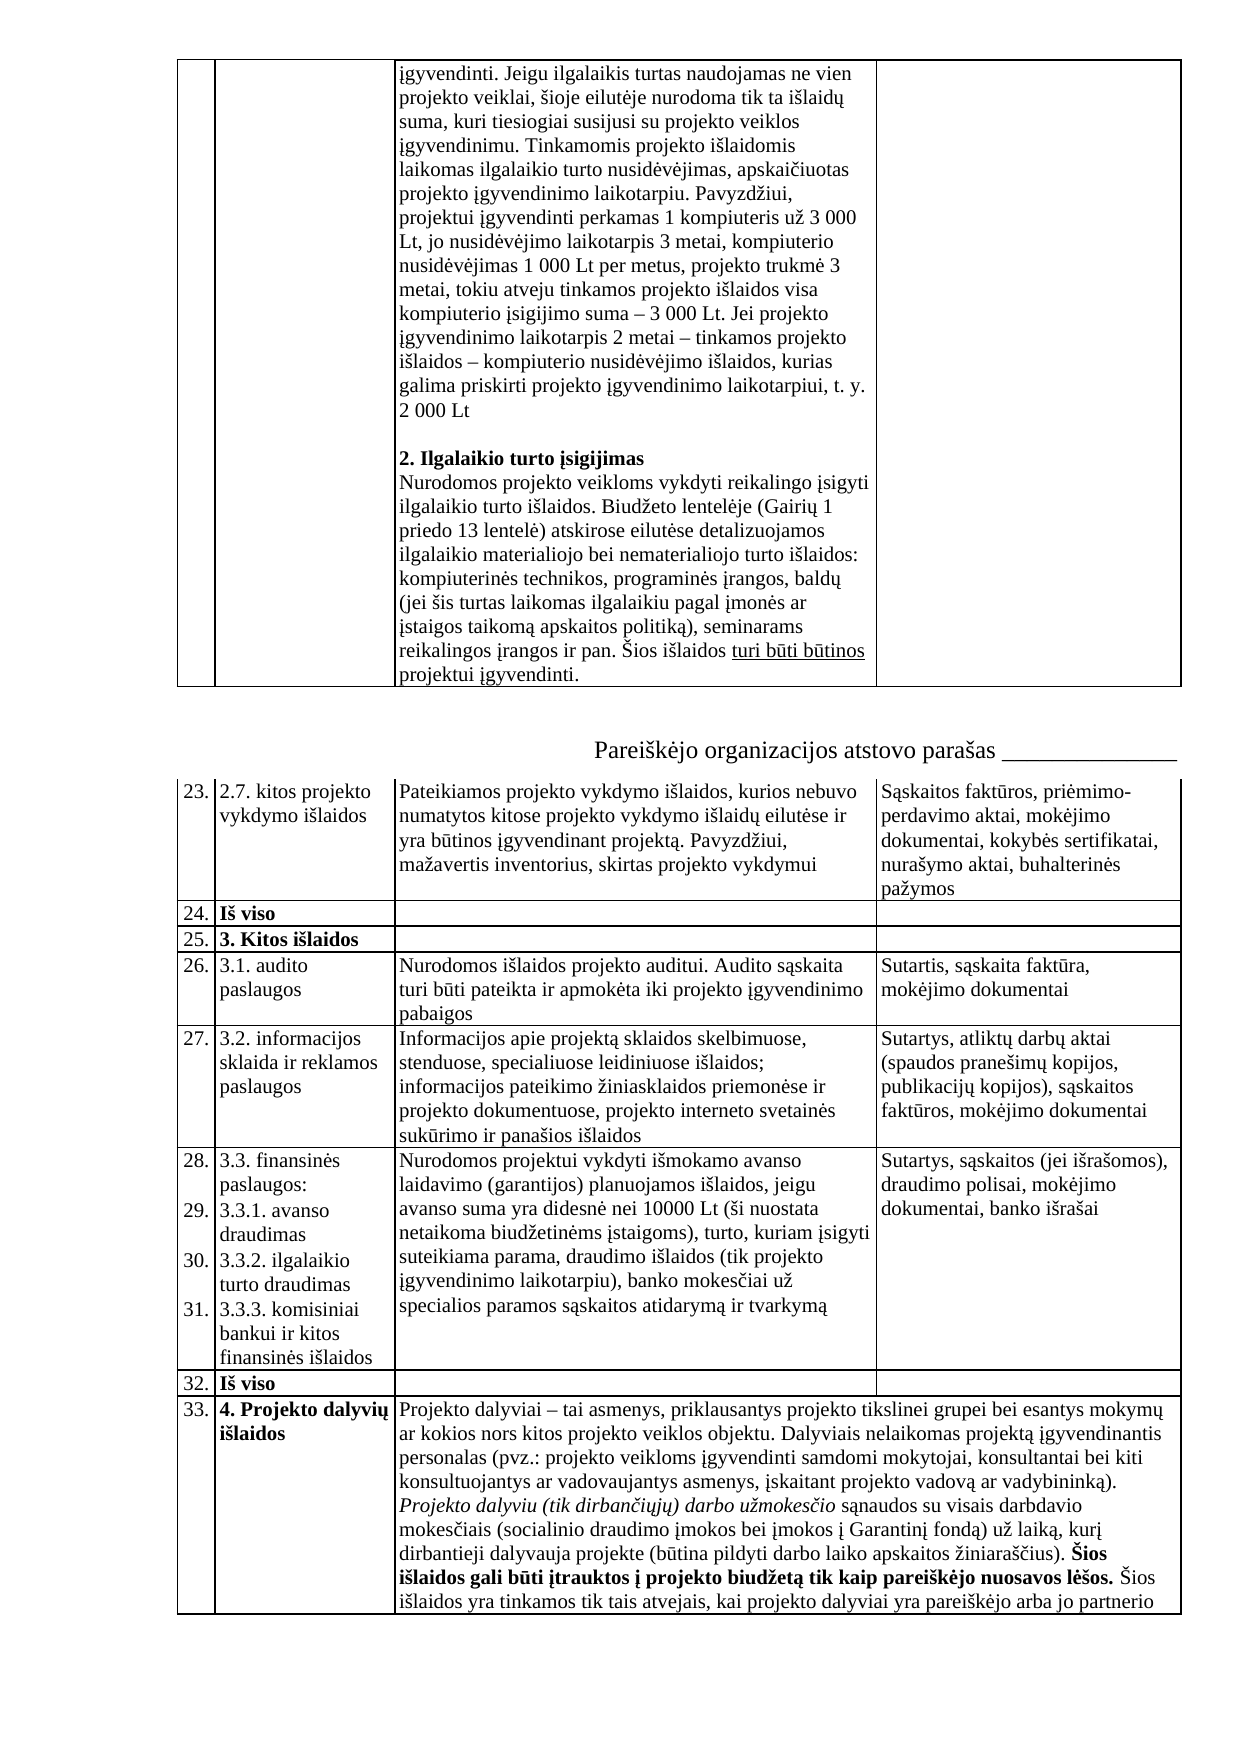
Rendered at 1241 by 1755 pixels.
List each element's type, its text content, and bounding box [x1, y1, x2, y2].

table_cell [872, 1371, 876, 1395]
table_cell Pareiškėjo organizacijos atstovo parašas ______________ [177, 687, 1181, 779]
table_cell 3.3.3. komisiniai bankui ir kitos finansinės išlaidos [216, 1296, 394, 1369]
table_cell Sutartis, sąskaita faktūra, mokėjimo dokumentai [877, 953, 1180, 1025]
table_cell 3.3.2. ilgalaikio turto draudimas [216, 1246, 394, 1296]
table_cell 3.3.1. avanso draudimas [216, 1196, 394, 1246]
table_cell [877, 1371, 881, 1395]
table_cell 30. [178, 1246, 214, 1296]
table_cell 3.2. informacijos sklaida ir reklamos paslaugos [216, 1026, 394, 1147]
table_cell [178, 60, 214, 686]
table_cell Sutartys, atliktų darbų aktai (spaudos pranešimų kopijos, publikacijų kopijos), sąskaitos faktūros, mokėjimo dokumentai [877, 1026, 1180, 1147]
table_cell 4. Projekto dalyvių išlaidos [216, 1397, 394, 1613]
table_cell [877, 927, 881, 951]
table_cell 33. [178, 1397, 214, 1613]
table_cell [872, 901, 876, 925]
table_cell 27. [178, 1026, 214, 1147]
table_cell [877, 901, 881, 925]
table_cell 28. [178, 1148, 214, 1196]
table_cell 29. [178, 1196, 214, 1246]
table_cell 31. [178, 1296, 214, 1369]
table_cell Pateikiamos projekto vykdymo išlaidos, kurios nebuvo numatytos kitose projekto vykdymo išlaidų eilutėse ir yra būtinos įgyvendinant projektą. Pavyzdžiui, mažavertis inventorius, skirtas projekto vykdymui [396, 779, 876, 900]
table_cell Sutartys, sąskaitos (jei išrašomos), draudimo polisai, mokėjimo dokumentai, banko išrašai [877, 1148, 1180, 1369]
table_cell 2.7. kitos projekto vykdymo išlaidos [216, 779, 394, 900]
table_cell [872, 927, 876, 951]
table_cell Nurodomos projektui vykdyti išmokamo avanso laidavimo (garantijos) planuojamos išlaidos, jeigu avanso suma yra didesnė nei 10000 Lt (ši nuostata netaikoma biudžetinėms įstaigoms), turto, kuriam įsigyti suteikiama parama, draudimo išlaidos (tik projekto įgyvendinimo laikotarpiu), banko mokesčiai už specialios paramos sąskaitos atidarymą ir tvarkymą [396, 1148, 876, 1369]
table_cell [877, 61, 1180, 686]
table_cell [216, 60, 394, 686]
table_cell 26. [178, 953, 214, 1025]
table_cell 3.1. audito paslaugos [216, 953, 394, 1025]
table_cell 23. [178, 779, 214, 900]
